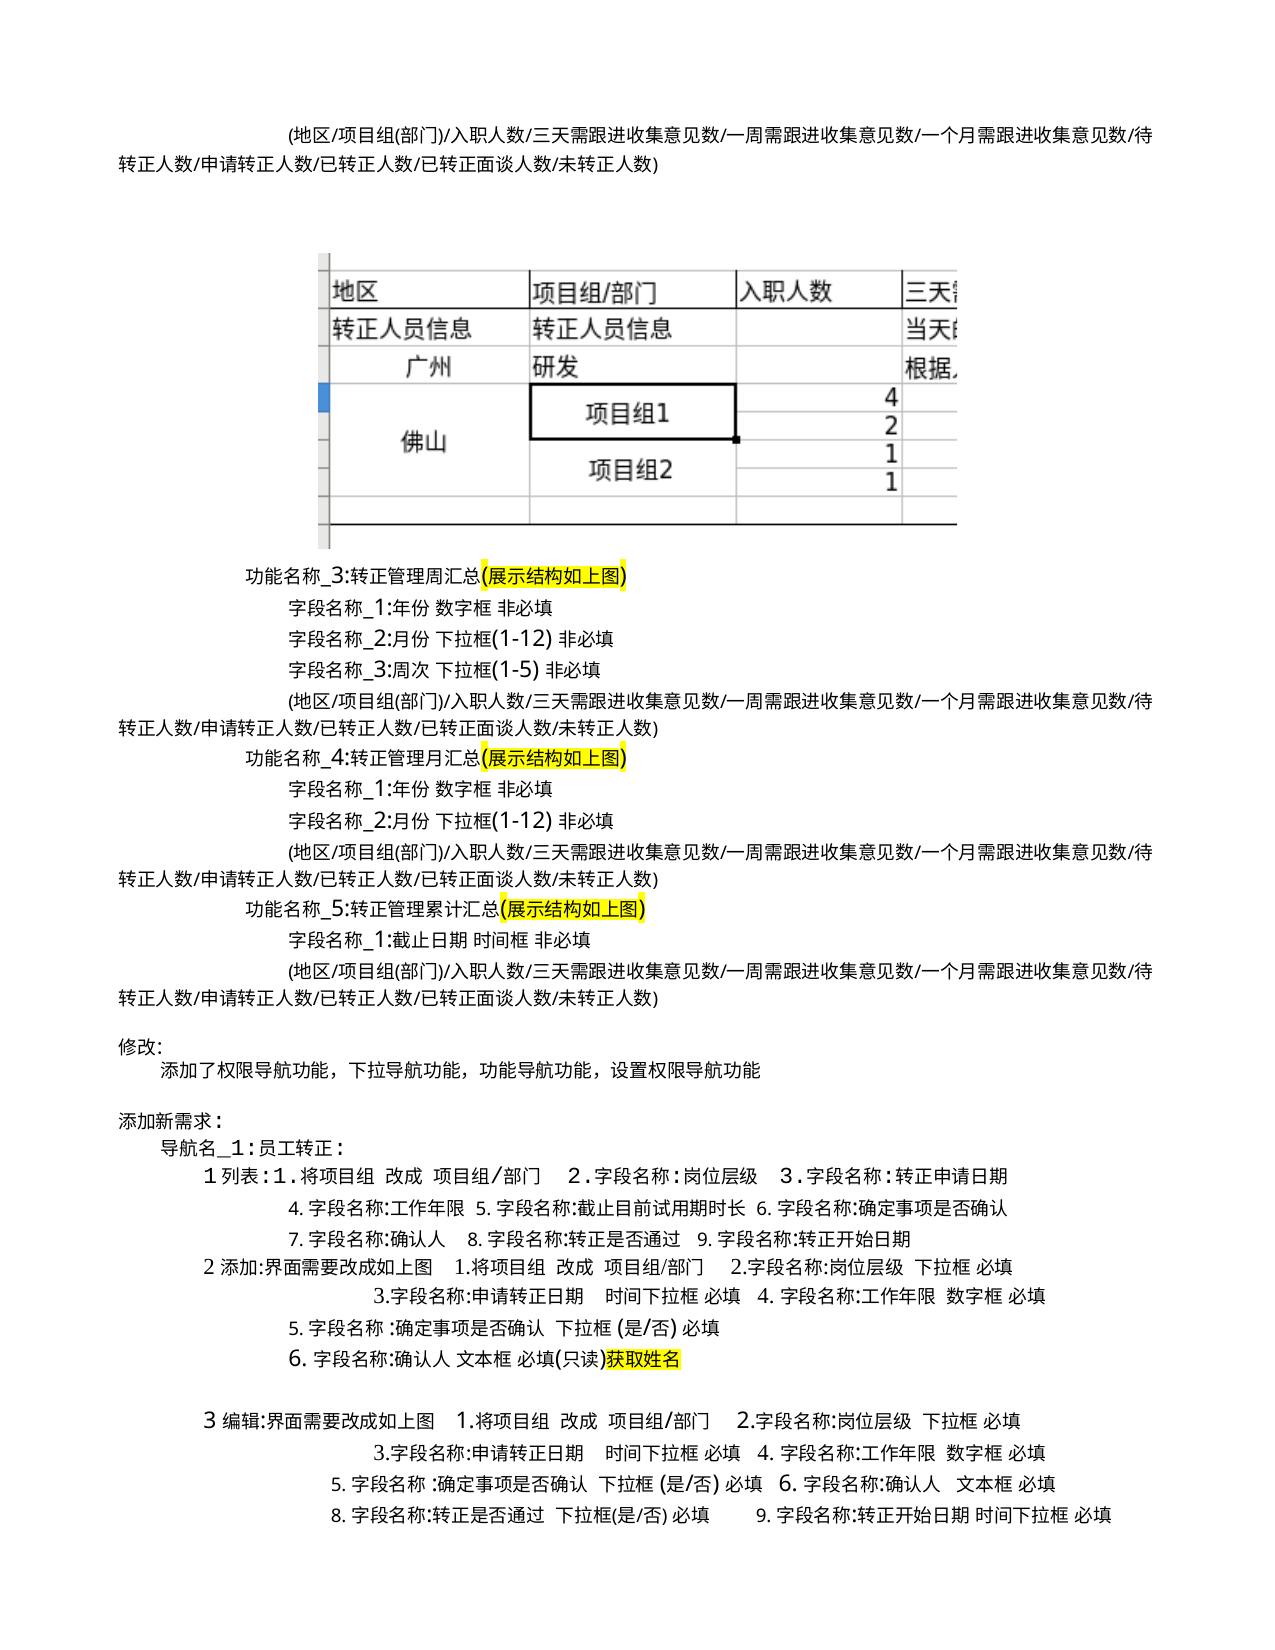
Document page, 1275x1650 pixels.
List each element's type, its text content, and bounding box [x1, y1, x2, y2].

picture [318, 253, 958, 549]
text (地区/项目组(部门)/入职人数/三天需跟进收集意见数/一周需跟进收集意见数/一个月需跟进收集意见数/待转正人数/申请转正人数/已转正人数/已转正面谈人数/未转正人数) [118, 954, 1157, 1011]
text (地区/项目组(部门)/入职人数/三天需跟进收集意见数/一周需跟进收集意见数/一个月需跟进收集意见数/待转正人数/申请转正人数/已转正人数/已转正面谈人数/未转正人数) [118, 684, 1157, 741]
text 字段名称_3:周次 下拉框(1-5) 非必填 [118, 653, 1157, 684]
text 添加了权限导航功能，下拉导航功能，功能导航功能，设置权限导航功能 [118, 1058, 1157, 1084]
text 2 添加:界面需要改成如上图 1.将项目组 改成 项目组/部门 2.字段名称:岗位层级 下拉框 必填 [118, 1253, 1157, 1279]
text 导航名_1:员工转正: [118, 1136, 1157, 1162]
text (地区/项目组(部门)/入职人数/三天需跟进收集意见数/一周需跟进收集意见数/一个月需跟进收集意见数/待转正人数/申请转正人数/已转正人数/已转正面谈人数/未转正人数) [118, 835, 1157, 892]
text 字段名称_1:截止日期 时间框 非必填 [118, 923, 1157, 954]
text 6. 字段名称:确认人 文本框 必填(只读)获取姓名 [118, 1342, 1157, 1373]
text 字段名称_1:年份 数字框 非必填 [118, 591, 1157, 622]
text 功能名称_5:转正管理累计汇总(展示结构如上图) [118, 892, 1157, 923]
text 添加新需求: [118, 1110, 1157, 1136]
text 3.字段名称:申请转正日期 时间下拉框 必填 4. 字段名称:工作年限 数字框 必填 [118, 1436, 1157, 1467]
text 5. 字段名称 :确定事项是否确认 下拉框 (是/否) 必填 [118, 1311, 1157, 1342]
text 字段名称_2:月份 下拉框(1-12) 非必填 [118, 804, 1157, 835]
text 3 编辑:界面需要改成如上图 1.将项目组 改成 项目组/部门 2.字段名称:岗位层级 下拉框 必填 [118, 1404, 1157, 1436]
text 字段名称_1:年份 数字框 非必填 [118, 772, 1157, 804]
text 5. 字段名称 :确定事项是否确认 下拉框 (是/否) 必填 6. 字段名称:确认人 文本框 必填 [118, 1467, 1157, 1498]
text 3.字段名称:申请转正日期 时间下拉框 必填 4. 字段名称:工作年限 数字框 必填 [118, 1279, 1157, 1311]
text 8. 字段名称:转正是否通过 下拉框(是/否) 必填 9. 字段名称:转正开始日期 时间下拉框 必填 [118, 1498, 1157, 1529]
text (地区/项目组(部门)/入职人数/三天需跟进收集意见数/一周需跟进收集意见数/一个月需跟进收集意见数/待转正人数/申请转正人数/已转正人数/已转正面谈人数/未转正人数) [118, 118, 1157, 177]
text 4. 字段名称:工作年限 5. 字段名称:截止目前试用期时长 6. 字段名称:确定事项是否确认 [118, 1190, 1157, 1222]
text 1列表:1.将项目组 改成 项目组/部门 2.字段名称:岗位层级 3.字段名称:转正申请日期 [118, 1162, 1157, 1190]
text 功能名称_3:转正管理周汇总(展示结构如上图) [118, 559, 1157, 591]
text 修改： [118, 1036, 1157, 1058]
text 字段名称_2:月份 下拉框(1-12) 非必填 [118, 622, 1157, 653]
text 7. 字段名称:确认人 8. 字段名称:转正是否通过 9. 字段名称:转正开始日期 [118, 1222, 1157, 1253]
text 功能名称_4:转正管理月汇总(展示结构如上图) [118, 741, 1157, 772]
